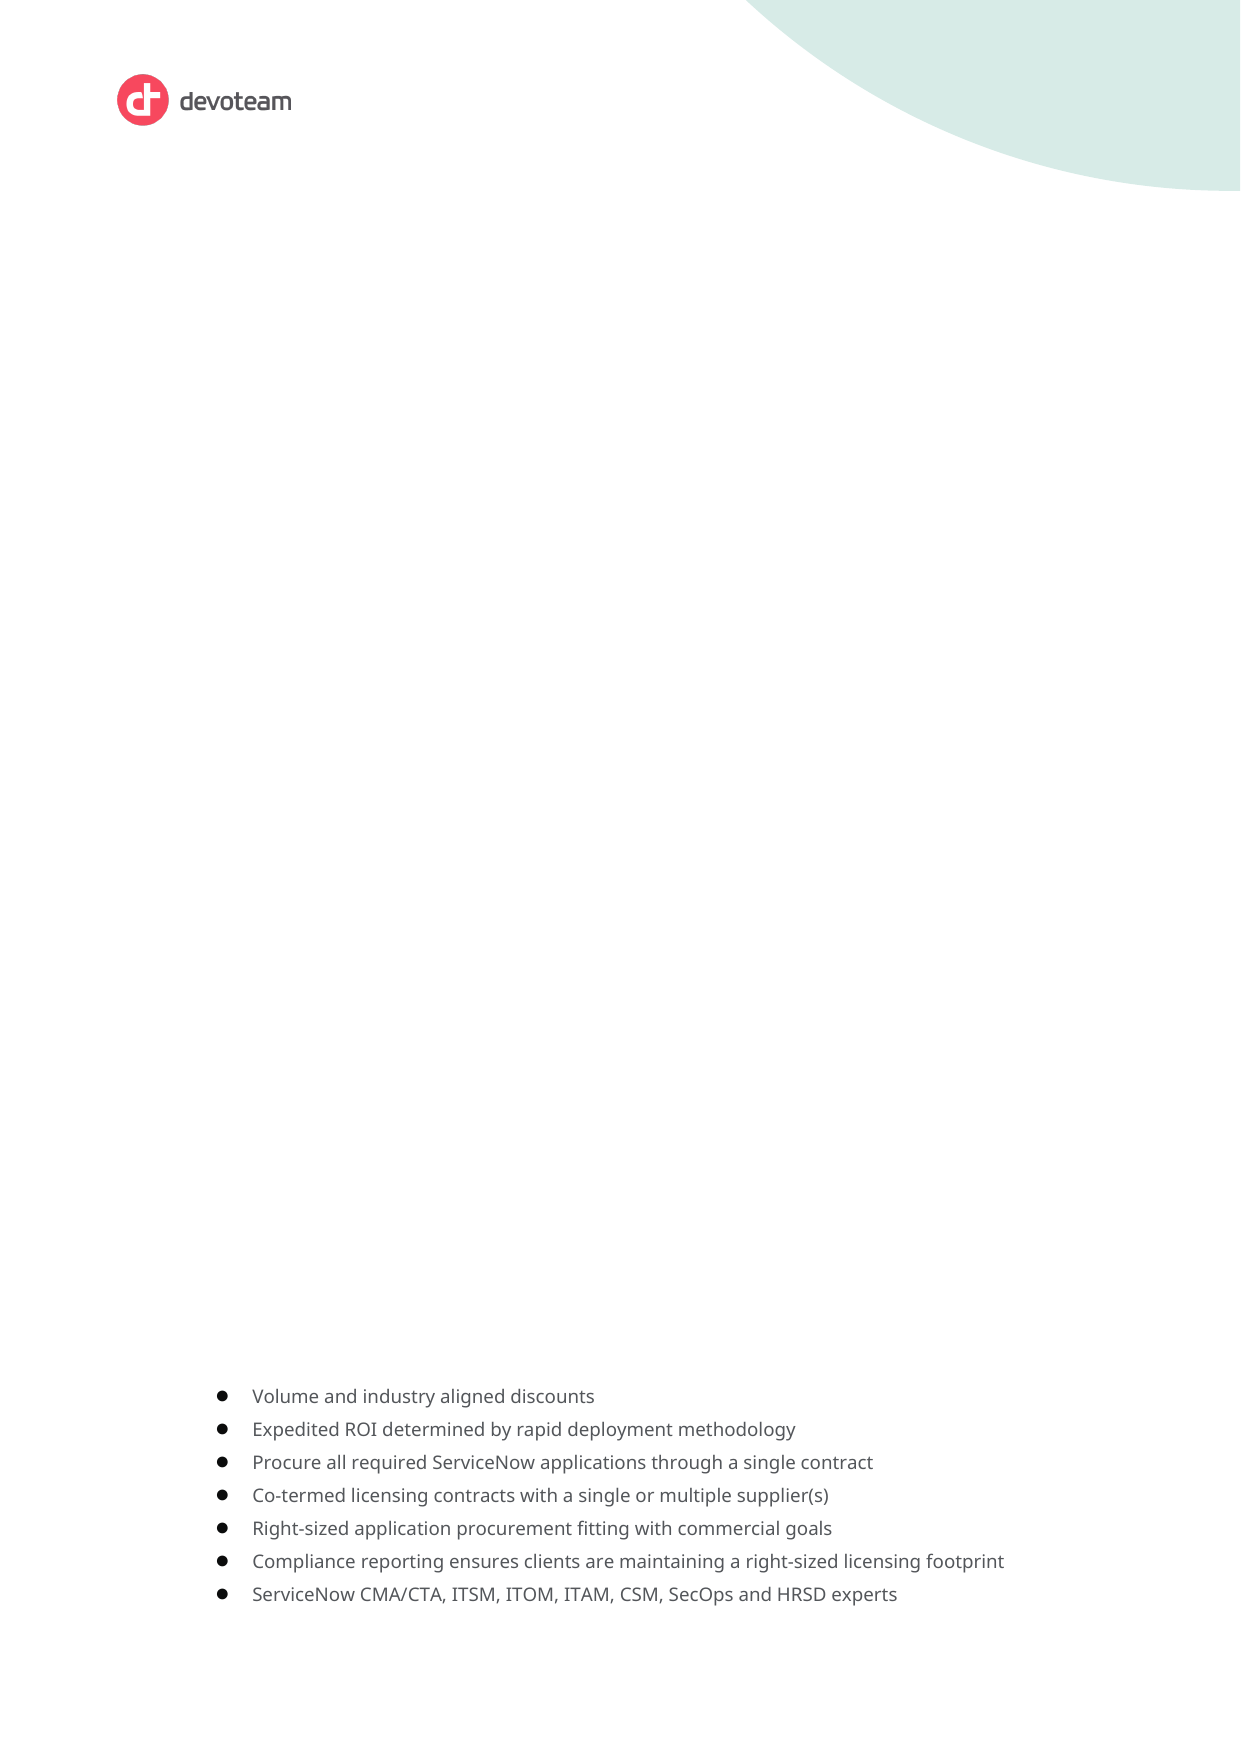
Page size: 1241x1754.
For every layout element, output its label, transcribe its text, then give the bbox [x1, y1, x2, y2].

picture [99, 56, 304, 143]
list Co-termed licensing contracts with a single or multiple supplier(s) [214, 1479, 1063, 1508]
list Volume and industry aligned discounts [214, 1379, 1063, 1408]
list Procure all required ServiceNow applications through a single contract [214, 1446, 1063, 1475]
list Expedited ROI determined by rapid deployment methodology [214, 1413, 1063, 1442]
list ServiceNow CMA/CTA, ITSM, ITOM, ITAM, CSM, SecOps and HRSD experts [214, 1578, 1063, 1607]
list Right-sized application procurement fitting with commercial goals [214, 1512, 1063, 1541]
list Compliance reporting ensures clients are maintaining a right-sized licensing footprint [214, 1545, 1063, 1574]
